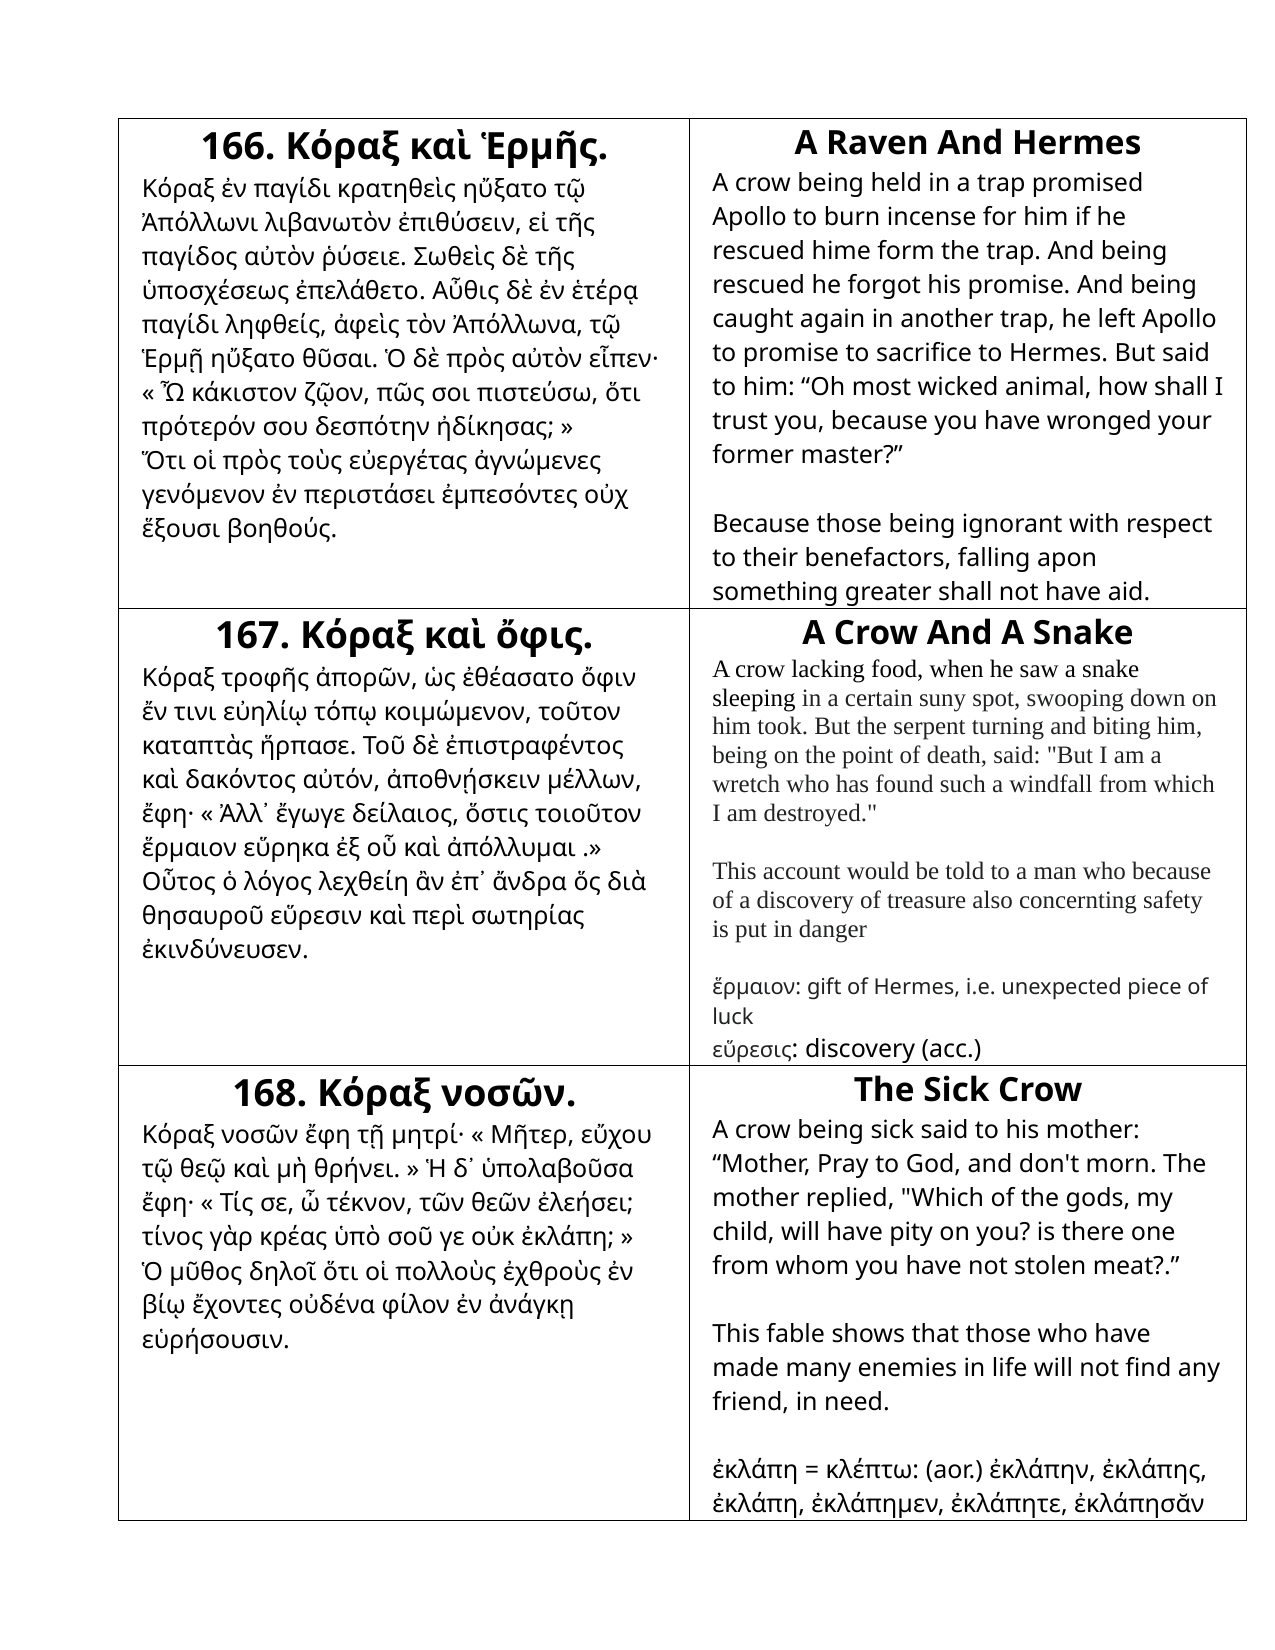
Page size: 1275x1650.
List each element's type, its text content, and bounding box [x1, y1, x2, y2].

table_cell 166. Κόραξ καὶ Ἑρμῆς. Κόραξ ἐν παγίδι κρατηθεὶς ηὔξατο τῷ Ἀπόλλωνι λιβανωτὸν ἐπιθύσειν, εἰ τῆς παγίδος αὐτὸν ῥύσειε. Σωθεὶς δὲ τῆς ὑποσχέσεως ἐπελάθετο. Αὖθις δὲ ἐν ἑτέρᾳ παγίδι ληφθείς, ἀφεὶς τὸν Ἀπόλλωνα, τῷ Ἑρμῇ ηὔξατο θῦσαι. Ὁ δὲ πρὸς αὐτὸν εἶπεν· « Ὦ κάκιστον ζῷον, πῶς σοι πιστεύσω, ὅτι πρότερόν σου δεσπότην ἠδίκησας; » Ὅτι οἱ πρὸς τοὺς εὐεργέτας ἀγνώμενες γενόμενον ἐν περιστάσει ἐμπεσόντες οὐχ ἕξουσι βοηθούς. [119, 119, 689, 607]
table_cell A Raven And Hermes A crow being held in a trap promised Apollo to burn incense for him if he rescued hime form the trap. And being rescued he forgot his promise. And being caught again in another trap, he left Apollo to promise to sacrifice to Hermes. But said to him: “Oh most wicked animal, how shall I trust you, because you have wronged your former master?” Because those being ignorant with respect to their benefactors, falling apon something greater shall not have aid. [690, 119, 1246, 607]
table_cell 168. Κόραξ νοσῶν. Κόραξ νοσῶν ἔφη τῇ μητρί· « Μῆτερ, εὔχου τῷ θεῷ καὶ μὴ θρήνει. » Ἡ δ᾿ ὑπολαβοῦσα ἔφη· « Τίς σε, ὦ τέκνον, τῶν θεῶν ἐλεήσει; τίνος γὰρ κρέας ὑπὸ σοῦ γε οὐκ ἐκλάπη; » Ὁ μῦθος δηλοῖ ὅτι οἱ πολλοὺς ἐχθροὺς ἐν βίῳ ἔχοντες οὐδένα φίλον ἐν ἀνάγκῃ εὑρήσουσιν. [119, 1066, 689, 1520]
table_cell 167. Κόραξ καὶ ὄφις. Κόραξ τροφῆς ἀπορῶν, ὡς ἐθέασατο ὄφιν ἔν τινι εὐηλίῳ τόπῳ κοιμώμενον, τοῦτον καταπτὰς ἥρπασε. Τοῦ δὲ ἐπιστραφέντος καὶ δακόντος αὐτόν, ἀποθνῄσκειν μέλλων, ἔφη· « Ἀλλ᾿ ἔγωγε δείλαιος, ὅστις τοιοῦτον ἕρμαιον εὕρηκα ἐξ οὗ καὶ ἀπόλλυμαι .» Οὗτος ὁ λόγος λεχθείη ἂν ἐπ᾿ ἄνδρα ὅς διὰ θησαυροῦ εὕρεσιν καὶ περὶ σωτηρίας ἐκινδύνευσεν. [119, 609, 689, 1065]
table_cell A Crow And A Snake A crow lacking food, when he saw a snake sleeping in a certain suny spot, swooping down on him took. But the serpent turning and biting him, being on the point of death, said: "But I am a wretch who has found such a windfall from which I am destroyed." This account would be told to a man who because of a discovery of treasure also concernting safety is put in danger ἕρμαιον: gift of Hermes, i.e. unexpected piece of luck εὕρεσις: discovery (acc.) [690, 609, 1246, 1065]
table_cell The Sick Crow A crow being sick said to his mother: “Mother, Pray to God, and don't morn. The mother replied, "Which of the gods, my child, will have pity on you? is there one from whom you have not stolen meat?.” This fable shows that those who have made many enemies in life will not find any friend, in need. ἐκλάπη = κλέπτω: (aor.) ἐκλάπην, ἐκλάπης, ἐκλάπη, ἐκλάπημεν, ἐκλάπητε, ἐκλάπησᾰν [690, 1066, 1246, 1520]
